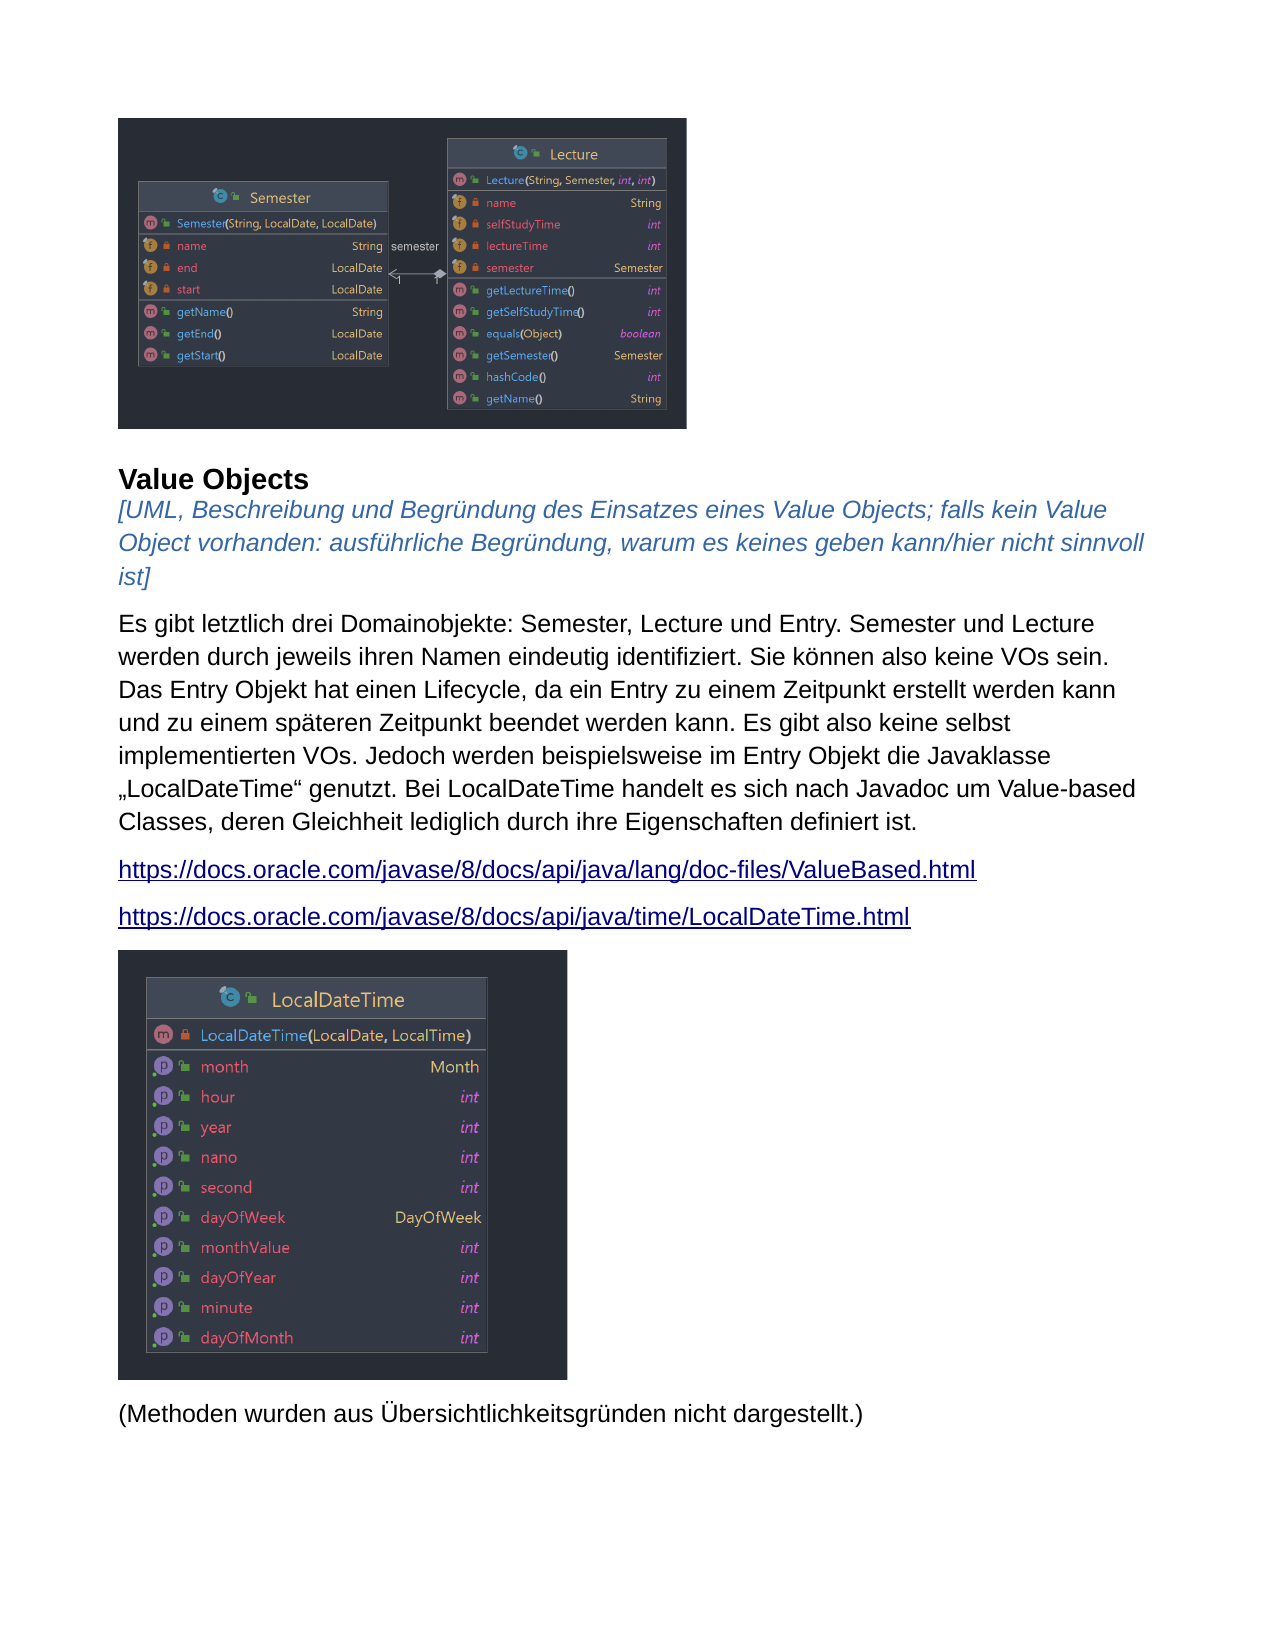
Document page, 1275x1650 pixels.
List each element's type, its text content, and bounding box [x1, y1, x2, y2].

text https://docs.oracle.com/javase/8/docs/api/java/lang/doc-files/ValueBased.html [118, 855, 1157, 883]
text Es gibt letztlich drei Domainobjekte: Semester, Lecture und Entry. Semester und Lecture werden durch jeweils ihren Namen eindeutig identifiziert. Sie können also keine VOs sein. Das Entry Objekt hat einen Lifecycle, da ein Entry zu einem Zeitpunkt erstellt werden kann und zu einem späteren Zeitpunkt beendet werden kann. Es gibt also keine selbst implementierten VOs. Jedoch werden beispielsweise im Entry Objekt die Javaklasse „LocalDateTime“ genutzt. Bei LocalDateTime handelt es sich nach Javadoc um Value-based Classes, deren Gleichheit lediglich durch ihre Eigenschaften definiert ist. [118, 609, 1157, 836]
subtitle Value Objects [118, 462, 1157, 495]
text (Methoden wurden aus Übersichtlichkeitsgründen nicht dargestellt.) [118, 1399, 1157, 1428]
text https://docs.oracle.com/javase/8/docs/api/java/time/LocalDateTime.html [118, 902, 1157, 931]
text [UML, Beschreibung und Begründung des Einsatzes eines Value Objects; falls kein Value Object vorhanden: ausführliche Begründung, warum es keines geben kann/hier nicht sinnvoll ist] [118, 495, 1157, 590]
